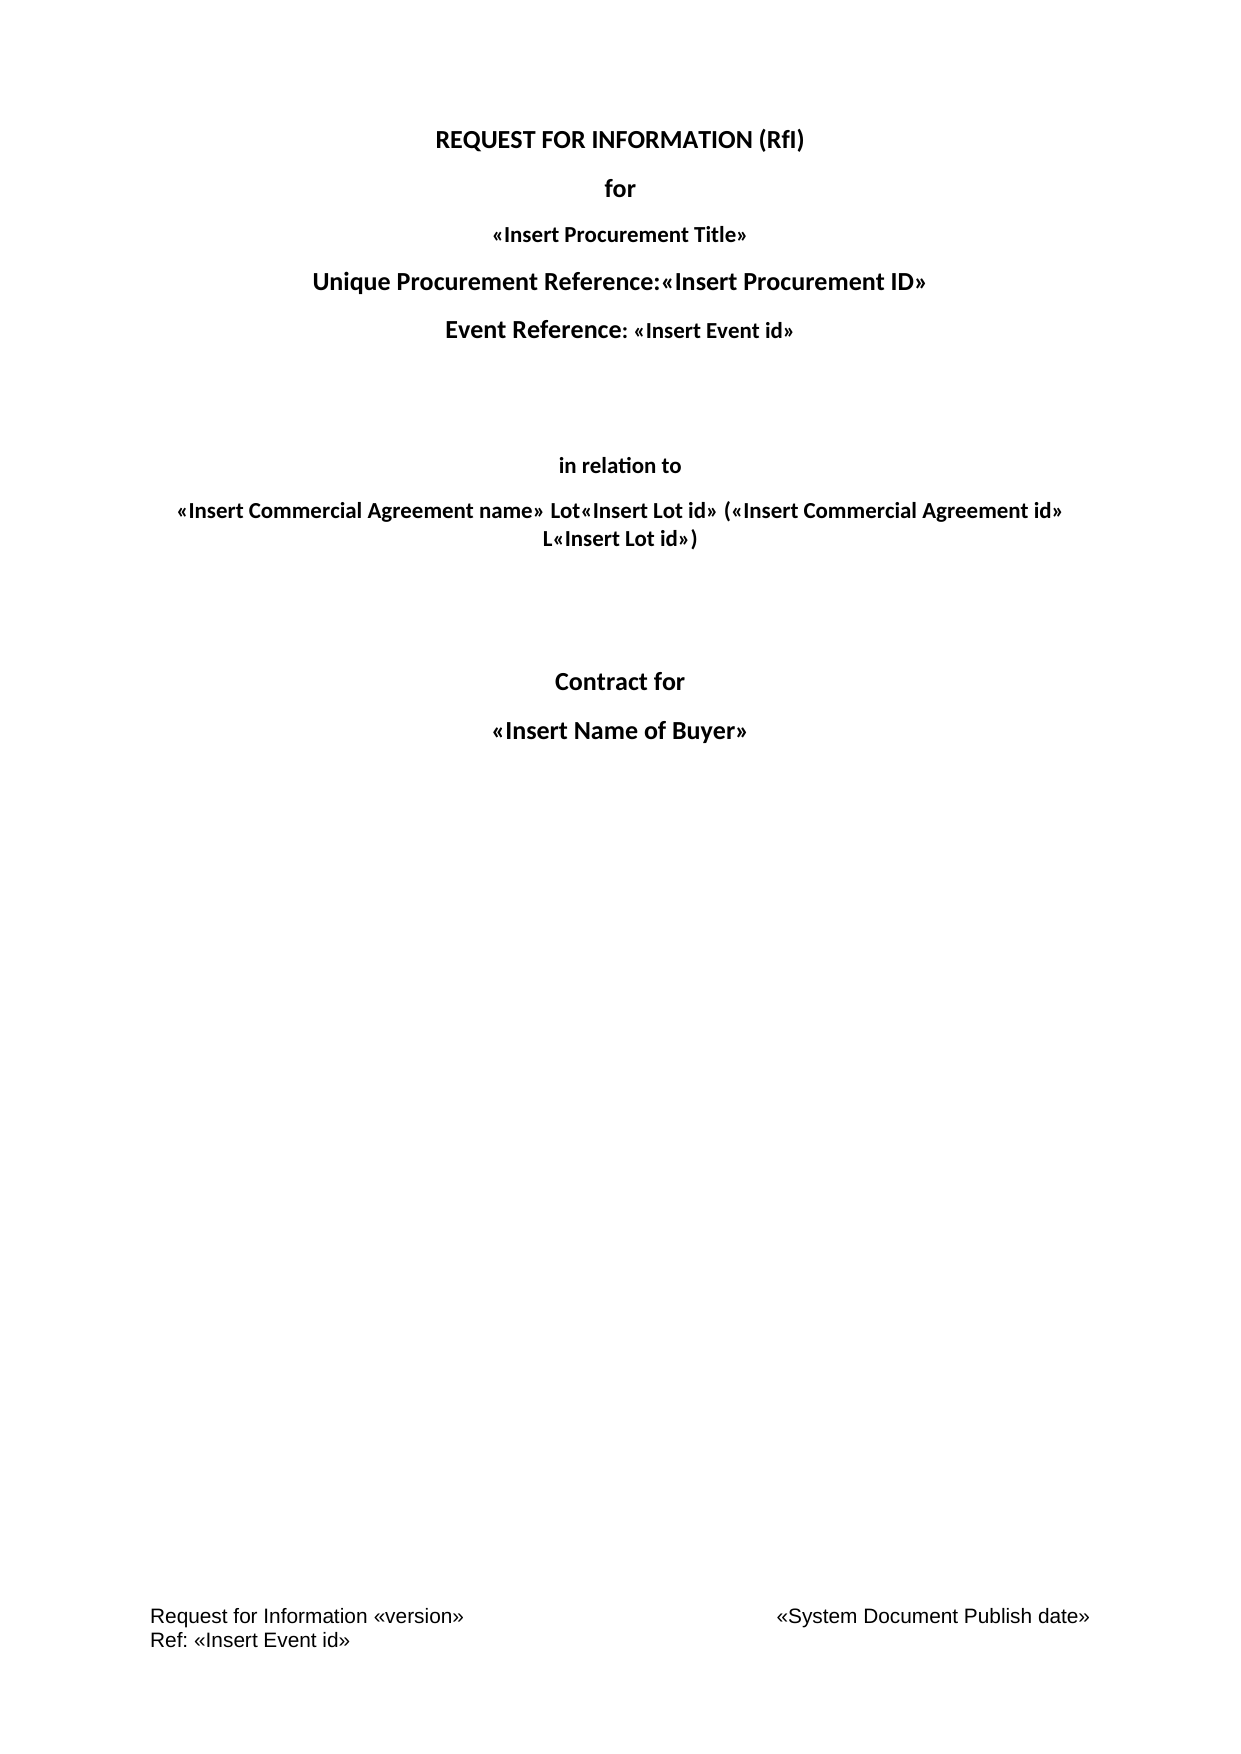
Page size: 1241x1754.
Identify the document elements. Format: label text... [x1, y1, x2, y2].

text for [150, 172, 1090, 204]
text Unique Procurement Reference:«Insert Procurement ID» [150, 265, 1090, 297]
text REQUEST FOR INFORMATION (RfI) [150, 123, 1090, 155]
text in relation to [150, 451, 1090, 479]
text Contract for [150, 666, 1090, 697]
text «Insert Commercial Agreement name» Lot«Insert Lot id» («Insert Commercial Agreement id» L«Insert Lot id») [150, 496, 1090, 552]
text Event Reference: «Insert Event id» [150, 313, 1090, 345]
text «Insert Name of Buyer» [150, 714, 1090, 746]
text «Insert Procurement Title» [150, 220, 1090, 248]
